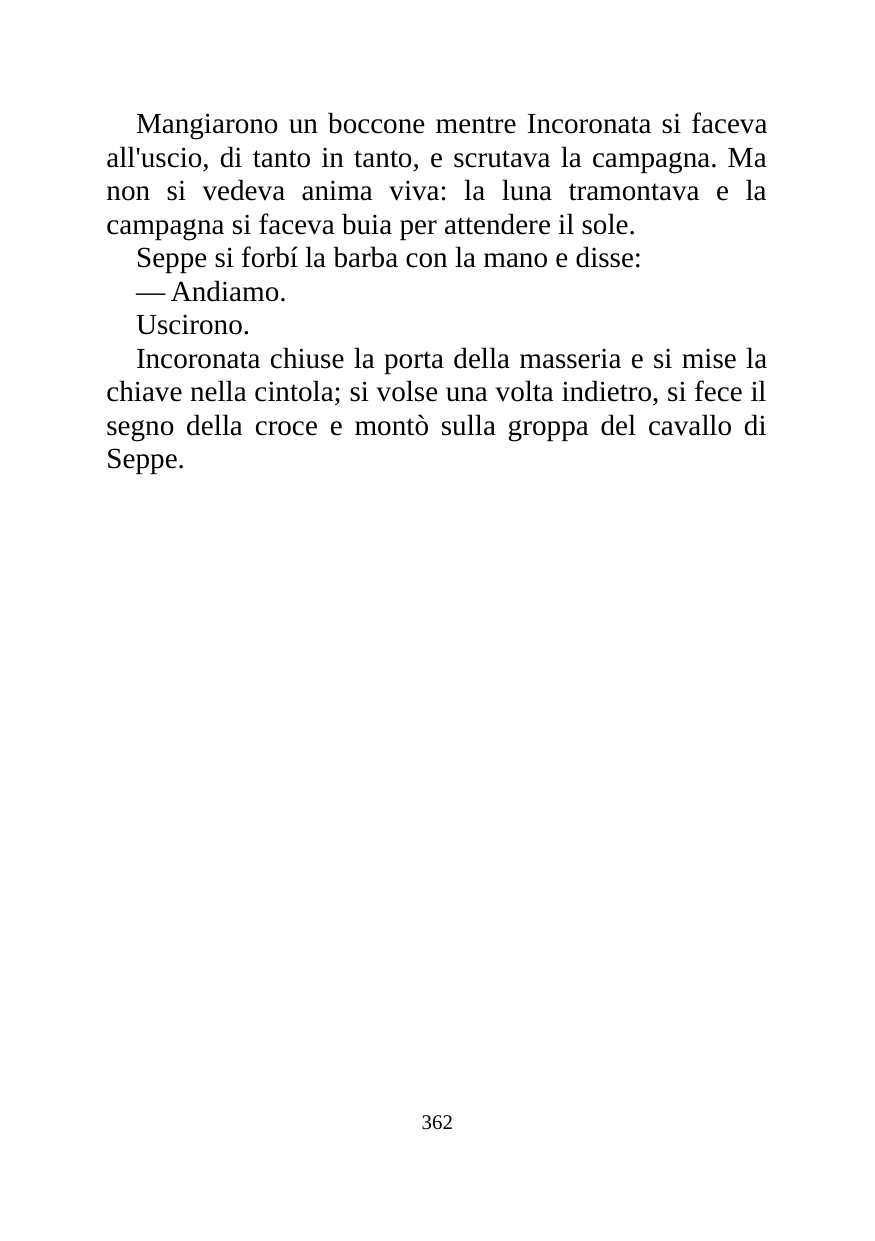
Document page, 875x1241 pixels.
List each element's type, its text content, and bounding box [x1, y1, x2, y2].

text Uscirono. [106, 307, 768, 341]
text Mangiarono un boccone mentre Incoronata si faceva all'uscio, di tanto in tanto, e scrutava la campagna. Ma non si vedeva anima viva: la luna tramontava e la campagna si faceva buia per attendere il sole. [106, 106, 768, 240]
text Incoronata chiuse la porta della masseria e si mise la chiave nella cintola; si volse una volta indietro, si fece il segno della croce e montò sulla groppa del cavallo di Seppe. [106, 341, 768, 475]
text Seppe si forbí la barba con la mano e disse: [106, 240, 768, 274]
text — Andiamo. [106, 274, 768, 307]
